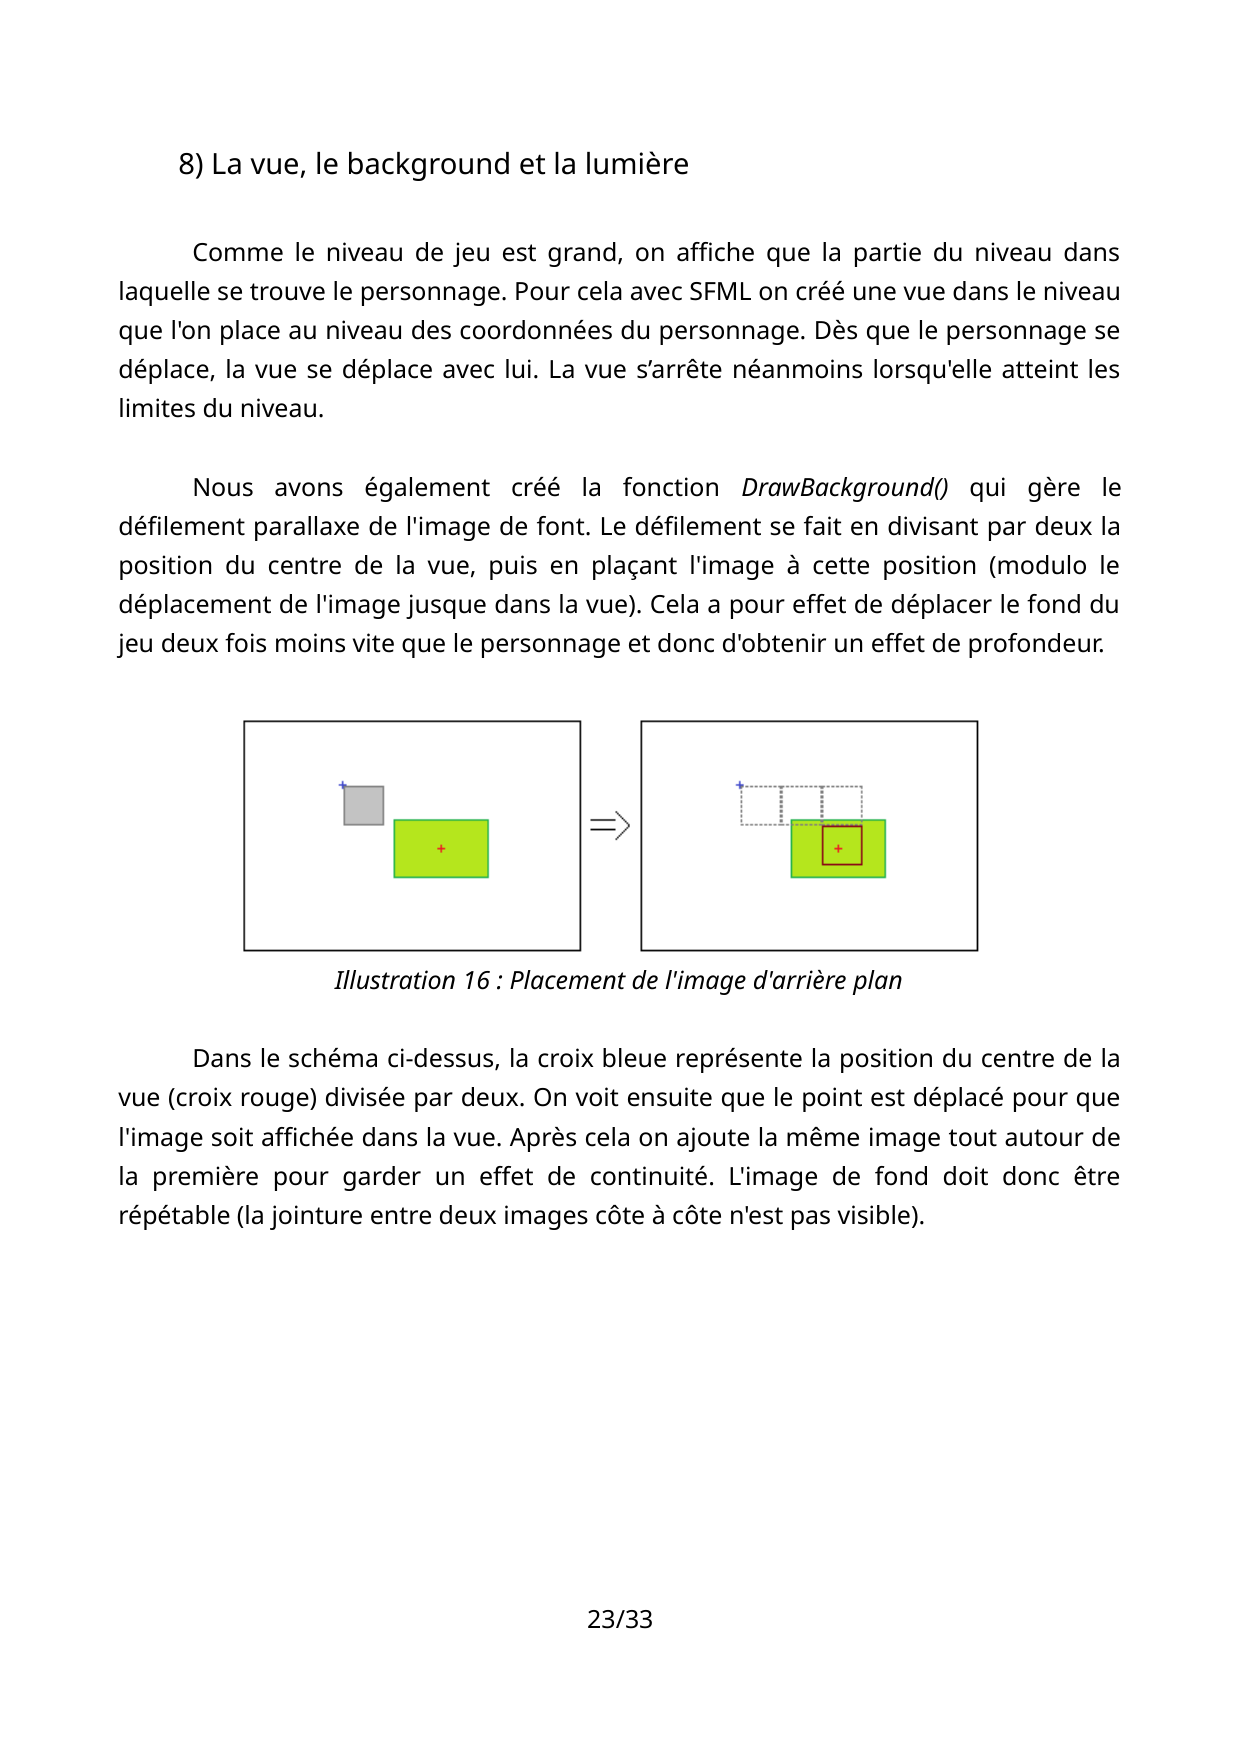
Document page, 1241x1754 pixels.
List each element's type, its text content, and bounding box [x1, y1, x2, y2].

text Illustration 16 : Placement de l'image d'arrière plan [239, 963, 1001, 997]
subtitle 8) La vue, le background et la lumière [118, 143, 1122, 183]
text Nous avons également créé la fonction DrawBackground() qui gère le défilement parallaxe de l'image de font. Le défilement se fait en divisant par deux la position du centre de la vue, puis en plaçant l'image à cette position (modulo le déplacement de l'image jusque dans la vue). Cela a pour effet de déplacer le fond du jeu deux fois moins vite que le personnage et donc d'obtenir un effet de profondeur. [118, 469, 1122, 660]
text Comme le niveau de jeu est grand, on affiche que la partie du niveau dans laquelle se trouve le personnage. Pour cela avec SFML on créé une vue dans le niveau que l'on place au niveau des coordonnées du personnage. Dès que le personnage se déplace, la vue se déplace avec lui. La vue s’arrête néanmoins lorsqu'elle atteint les limites du niveau. [118, 234, 1122, 425]
text Dans le schéma ci-dessus, la croix bleue représente la position du centre de la vue (croix rouge) divisée par deux. On voit ensuite que le point est déplacé pour que l'image soit affichée dans la vue. Après cela on ajoute la même image tout autour de la première pour garder un effet de continuité. L'image de fond doit donc être répétable (la jointure entre deux images côte à côte n'est pas visible). [118, 1041, 1122, 1232]
